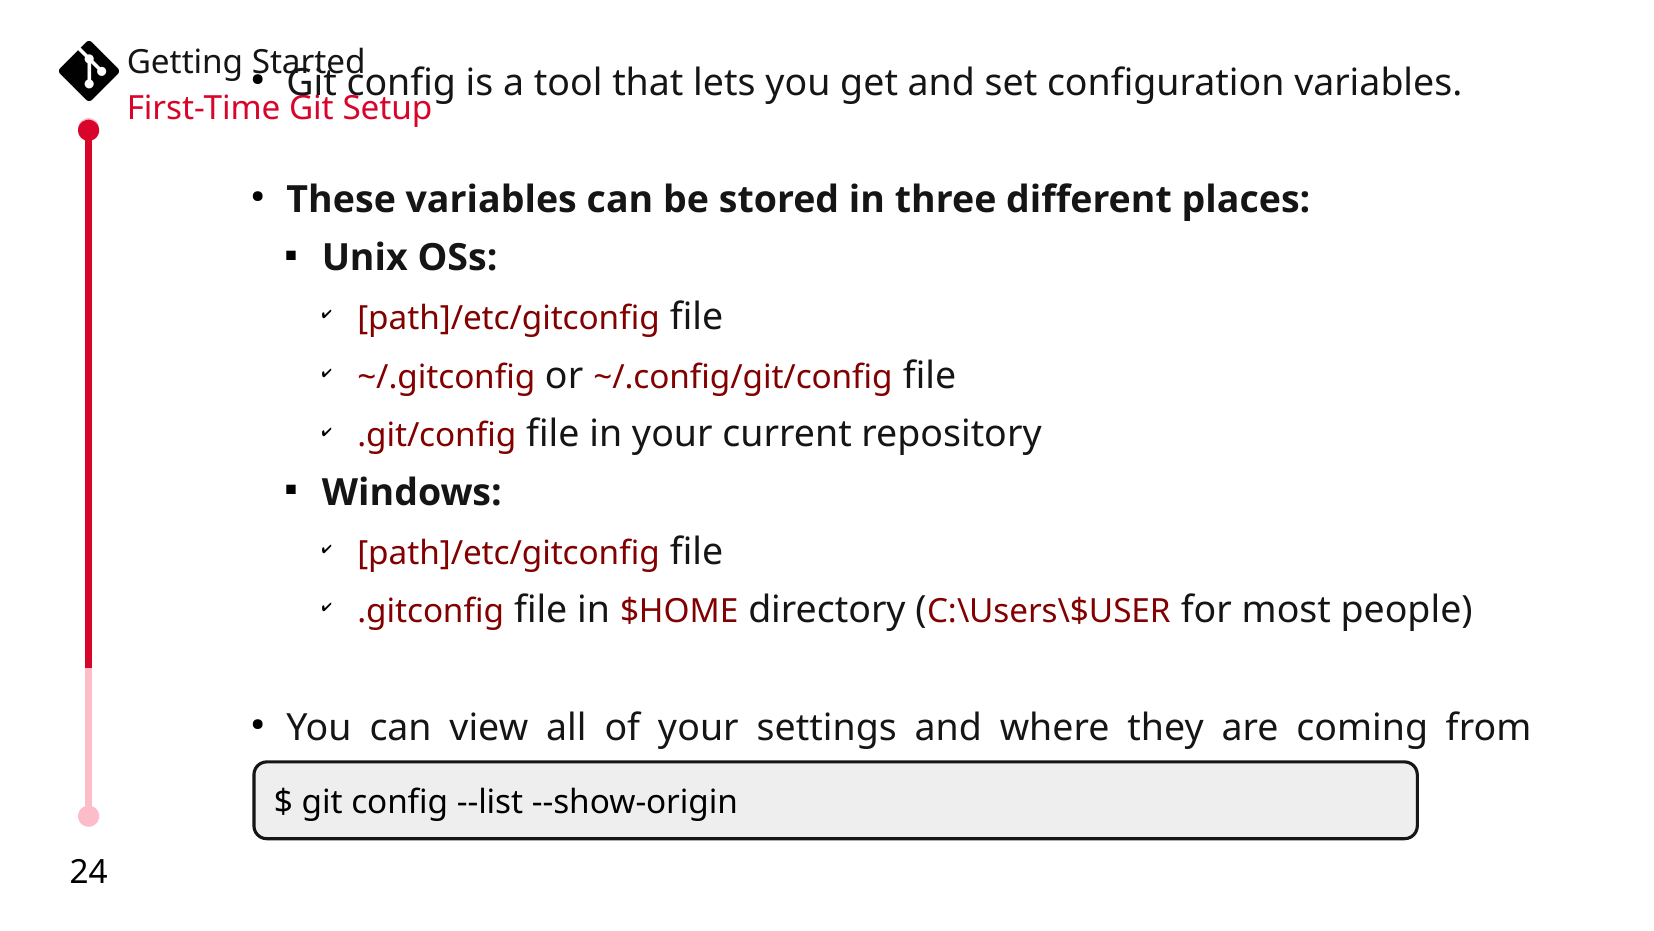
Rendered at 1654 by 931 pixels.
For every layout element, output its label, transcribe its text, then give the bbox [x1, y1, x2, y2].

text_box Git config is a tool that lets you get and set configuration variables. These variables can be stored in three different places: Unix OSs: [path]/etc/gitconfig file ~/.gitconfig or ~/.config/git/config file .git/config file in your current repository Windows: [path]/etc/gitconfig file .gitconfig file in $HOME directory (C:\Users\$USER for most people) You can view all of your settings and where they are coming from using: [236, 121, 1548, 736]
text_box $ git config --list --show-origin [253, 761, 1418, 839]
text_box 24 [47, 840, 130, 889]
text_box Getting Started First-Time Git Setup [112, 31, 1536, 113]
picture [59, 41, 119, 101]
